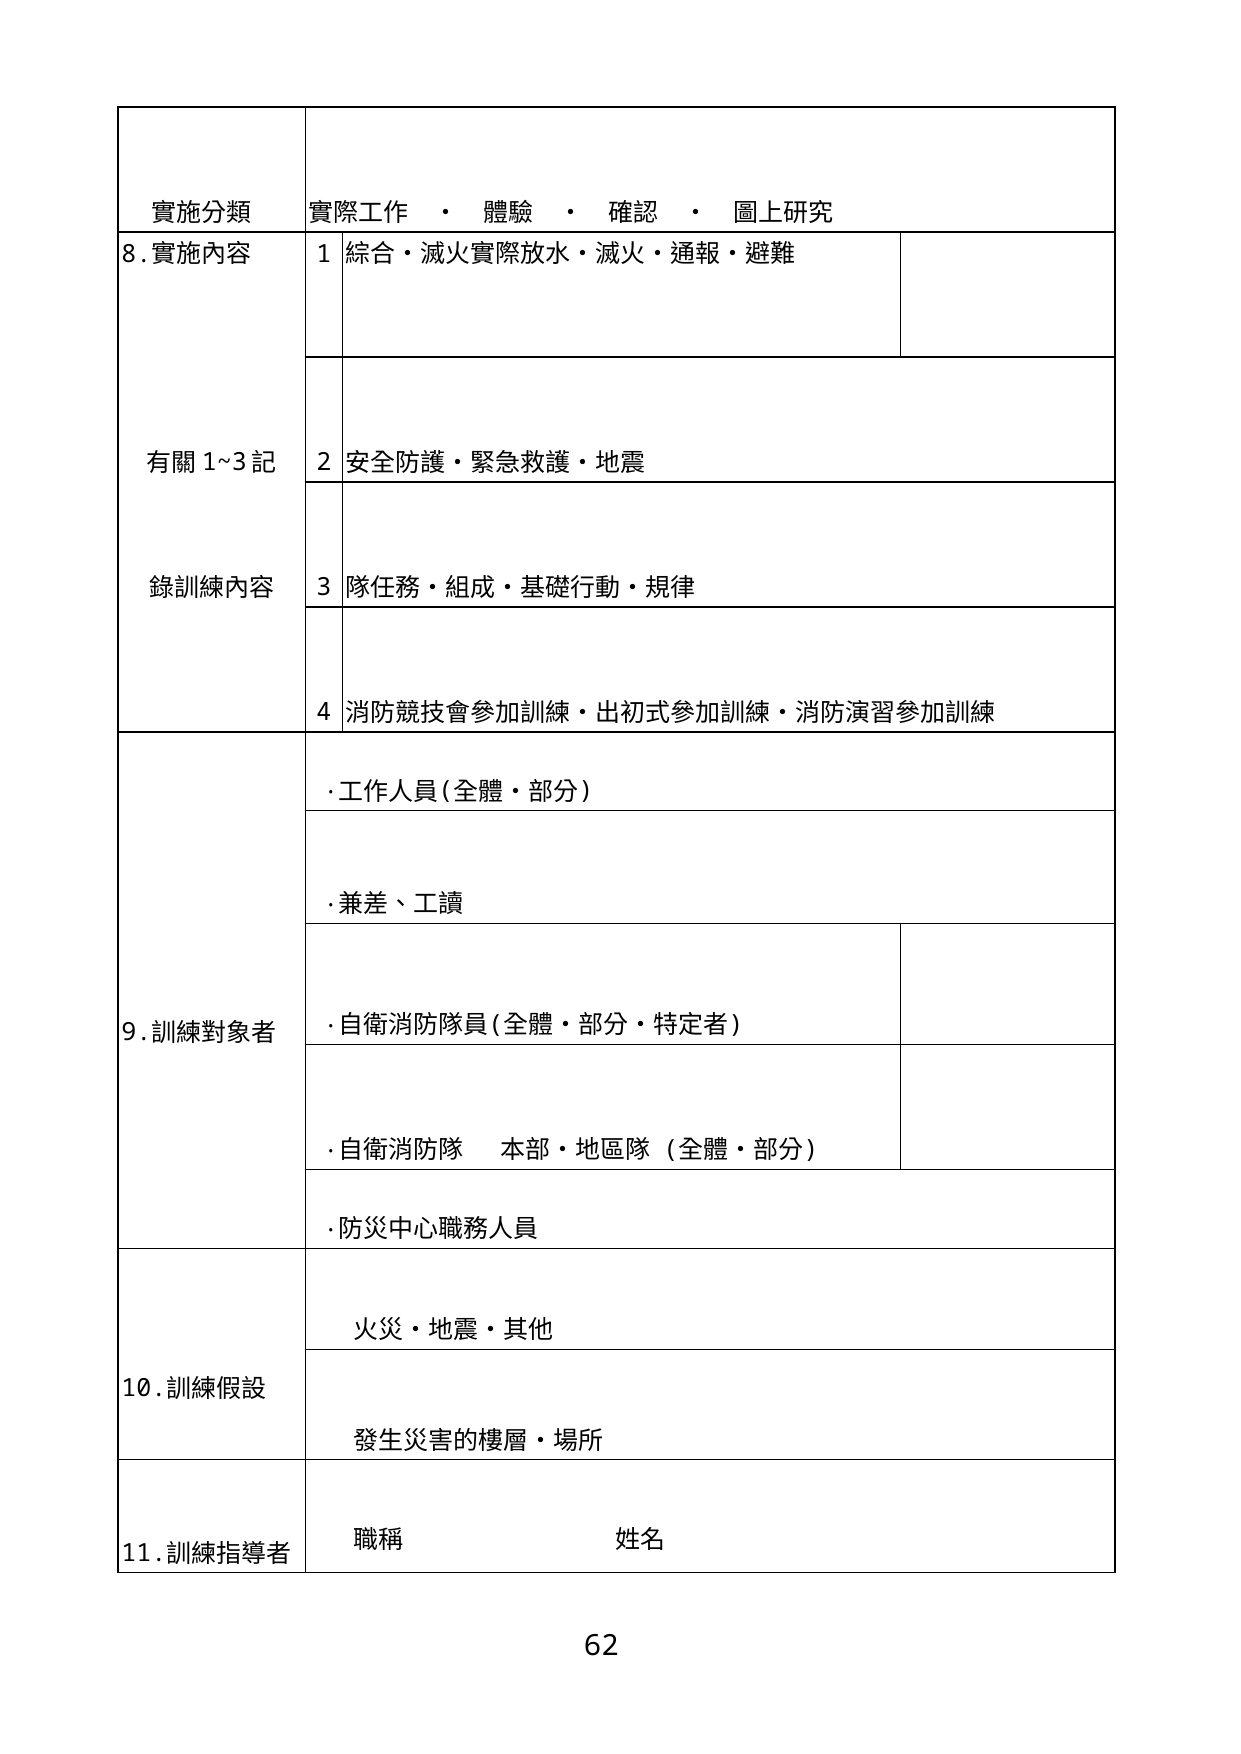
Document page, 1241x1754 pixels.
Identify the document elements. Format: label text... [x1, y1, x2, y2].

table_cell ‧兼差、工讀 [306, 811, 1114, 923]
table_cell 發生災害的樓層‧場所 [306, 1350, 1114, 1459]
table_cell 有關1~3記 [119, 356, 305, 481]
table_cell 11.訓練指導者 [119, 1460, 305, 1572]
table_cell 職稱 姓名 [306, 1460, 1114, 1572]
table_cell [901, 924, 1114, 1044]
table_cell 安全防護‧緊急救護‧地震 [343, 358, 1114, 481]
table_cell 實施分類 [119, 108, 305, 231]
table_cell [119, 606, 231, 731]
table_cell 消防競技會參加訓練‧出初式參加訓練‧消防演習參加訓練 [343, 608, 1114, 731]
table_cell 8.實施內容 [119, 233, 305, 356]
table_cell 10.訓練假設 [119, 1249, 305, 1459]
table_cell 錄訓練內容 [119, 481, 305, 606]
table_cell 3 [306, 483, 342, 606]
table_cell [231, 606, 305, 731]
table_cell 9.訓練對象者 [119, 733, 305, 1247]
table_cell ‧工作人員(全體‧部分) [306, 733, 1114, 810]
table_cell [901, 233, 1114, 356]
table_cell 綜合‧滅火實際放水‧滅火‧通報‧避難 [343, 233, 900, 356]
table_cell 實際工作 ‧ 體驗 ‧ 確認 ‧ 圖上研究 [306, 108, 1114, 231]
table_cell 火災‧地震‧其他 [306, 1249, 1114, 1349]
table_cell 4 [306, 608, 342, 731]
table_cell ‧自衛消防隊 本部‧地區隊 (全體‧部分) [306, 1045, 900, 1169]
table_cell ‧自衛消防隊員(全體‧部分‧特定者) [306, 924, 900, 1044]
table_cell 隊任務‧組成‧基礎行動‧規律 [343, 483, 1114, 606]
table_cell [901, 1045, 1114, 1169]
table_cell 1 [306, 233, 342, 356]
table_cell 2 [306, 358, 342, 481]
table_cell ‧防災中心職務人員 [306, 1170, 1114, 1247]
